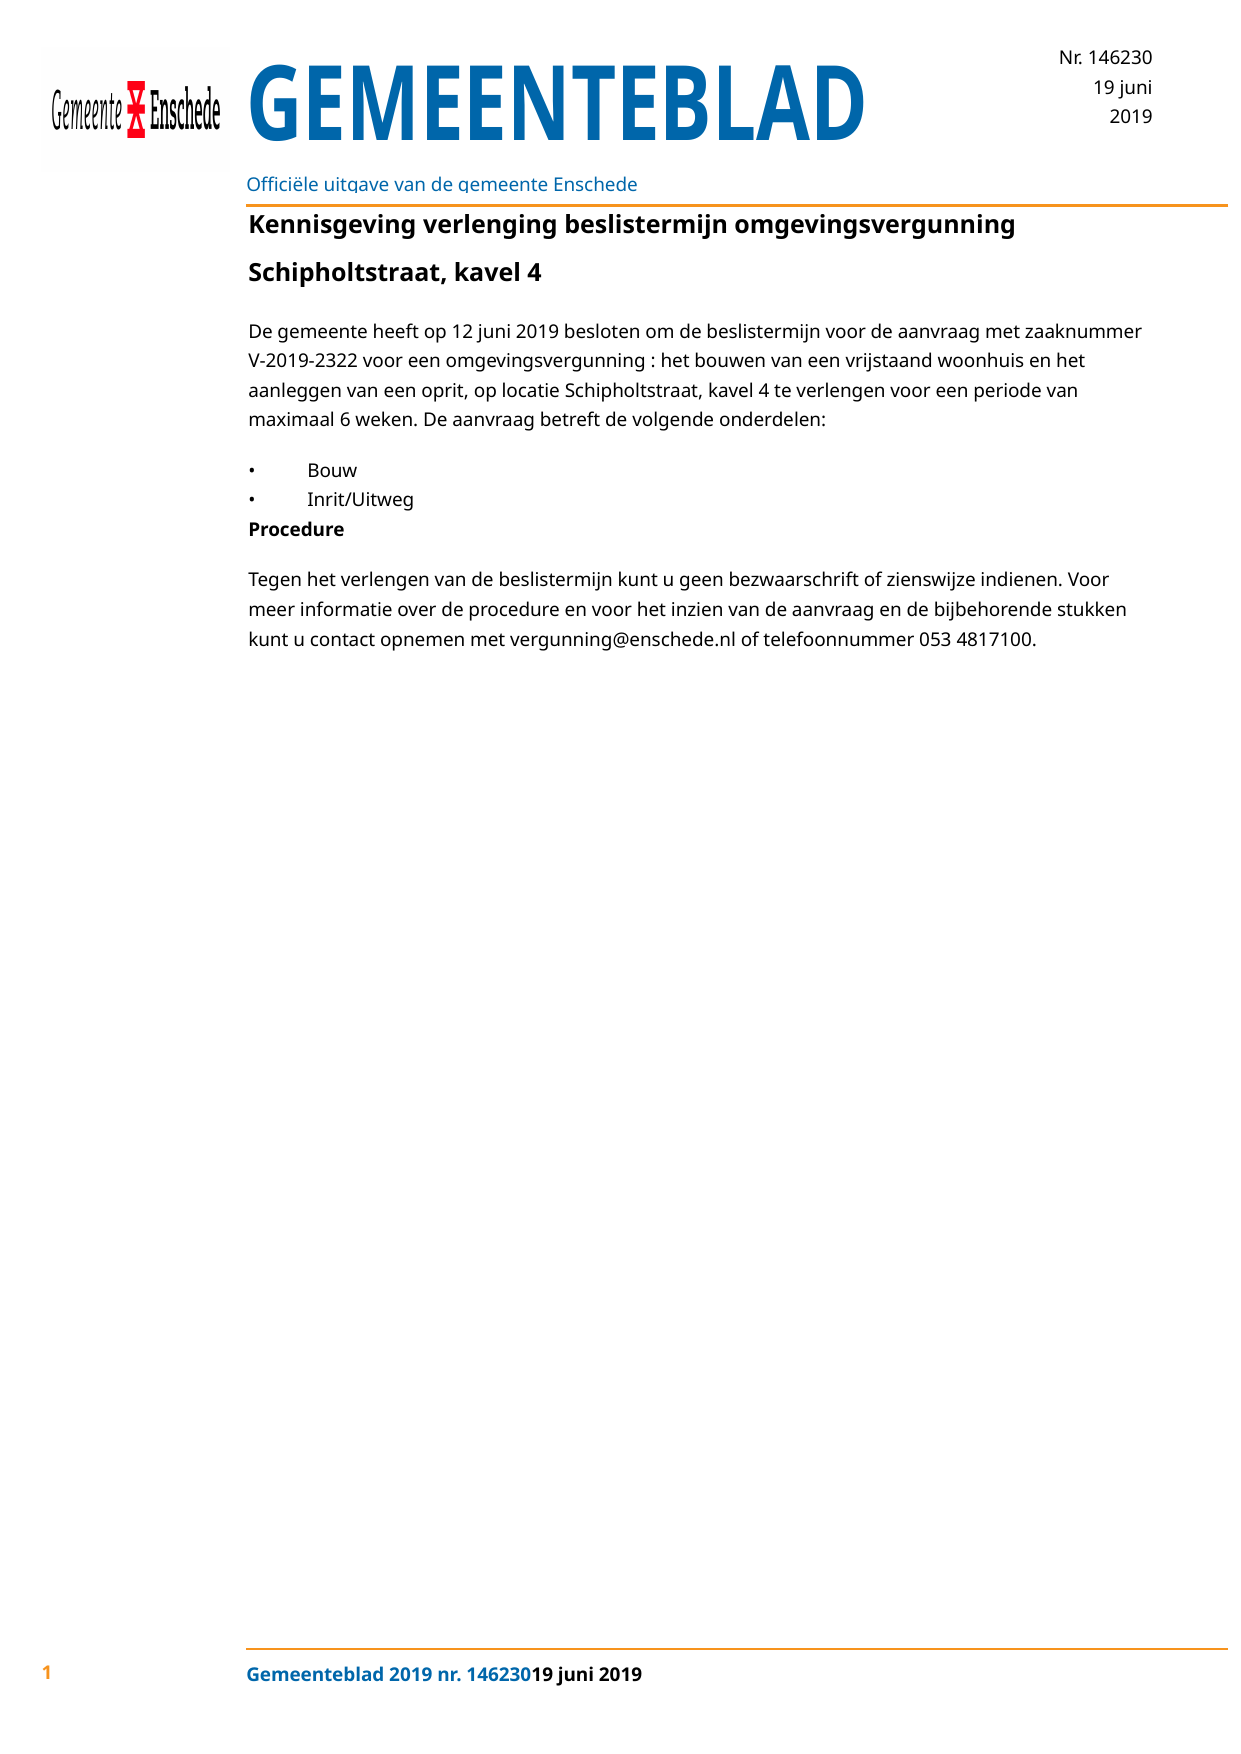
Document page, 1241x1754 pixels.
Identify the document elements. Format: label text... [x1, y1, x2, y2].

text Kennisgeving verlenging beslistermijn omgevingsvergunning Schipholtstraat, kavel 4 [248, 207, 1152, 288]
text Procedure [248, 516, 1152, 542]
list Inrit/Uitweg [248, 487, 1152, 512]
list Bouw [248, 457, 1152, 483]
picture [41, 47, 231, 172]
text De gemeente heeft op 12 juni 2019 besloten om de beslistermijn voor de aanvraag met zaaknummer V-2019-2322 voor een omgevingsvergunning : het bouwen van een vrijstaand woonhuis en het aanleggen van een oprit, op locatie Schipholtstraat, kavel 4 te verlengen voor een periode van maximaal 6 weken. De aanvraag betreft de volgende onderdelen: [248, 318, 1152, 432]
text Tegen het verlengen van de beslistermijn kunt u geen bezwaarschrift of zienswijze indienen. Voor meer informatie over de procedure en voor het inzien van de aanvraag en de bijbehorende stukken kunt u contact opnemen met vergunning@enschede.nl of telefoonnummer 053 4817100. [248, 567, 1152, 652]
